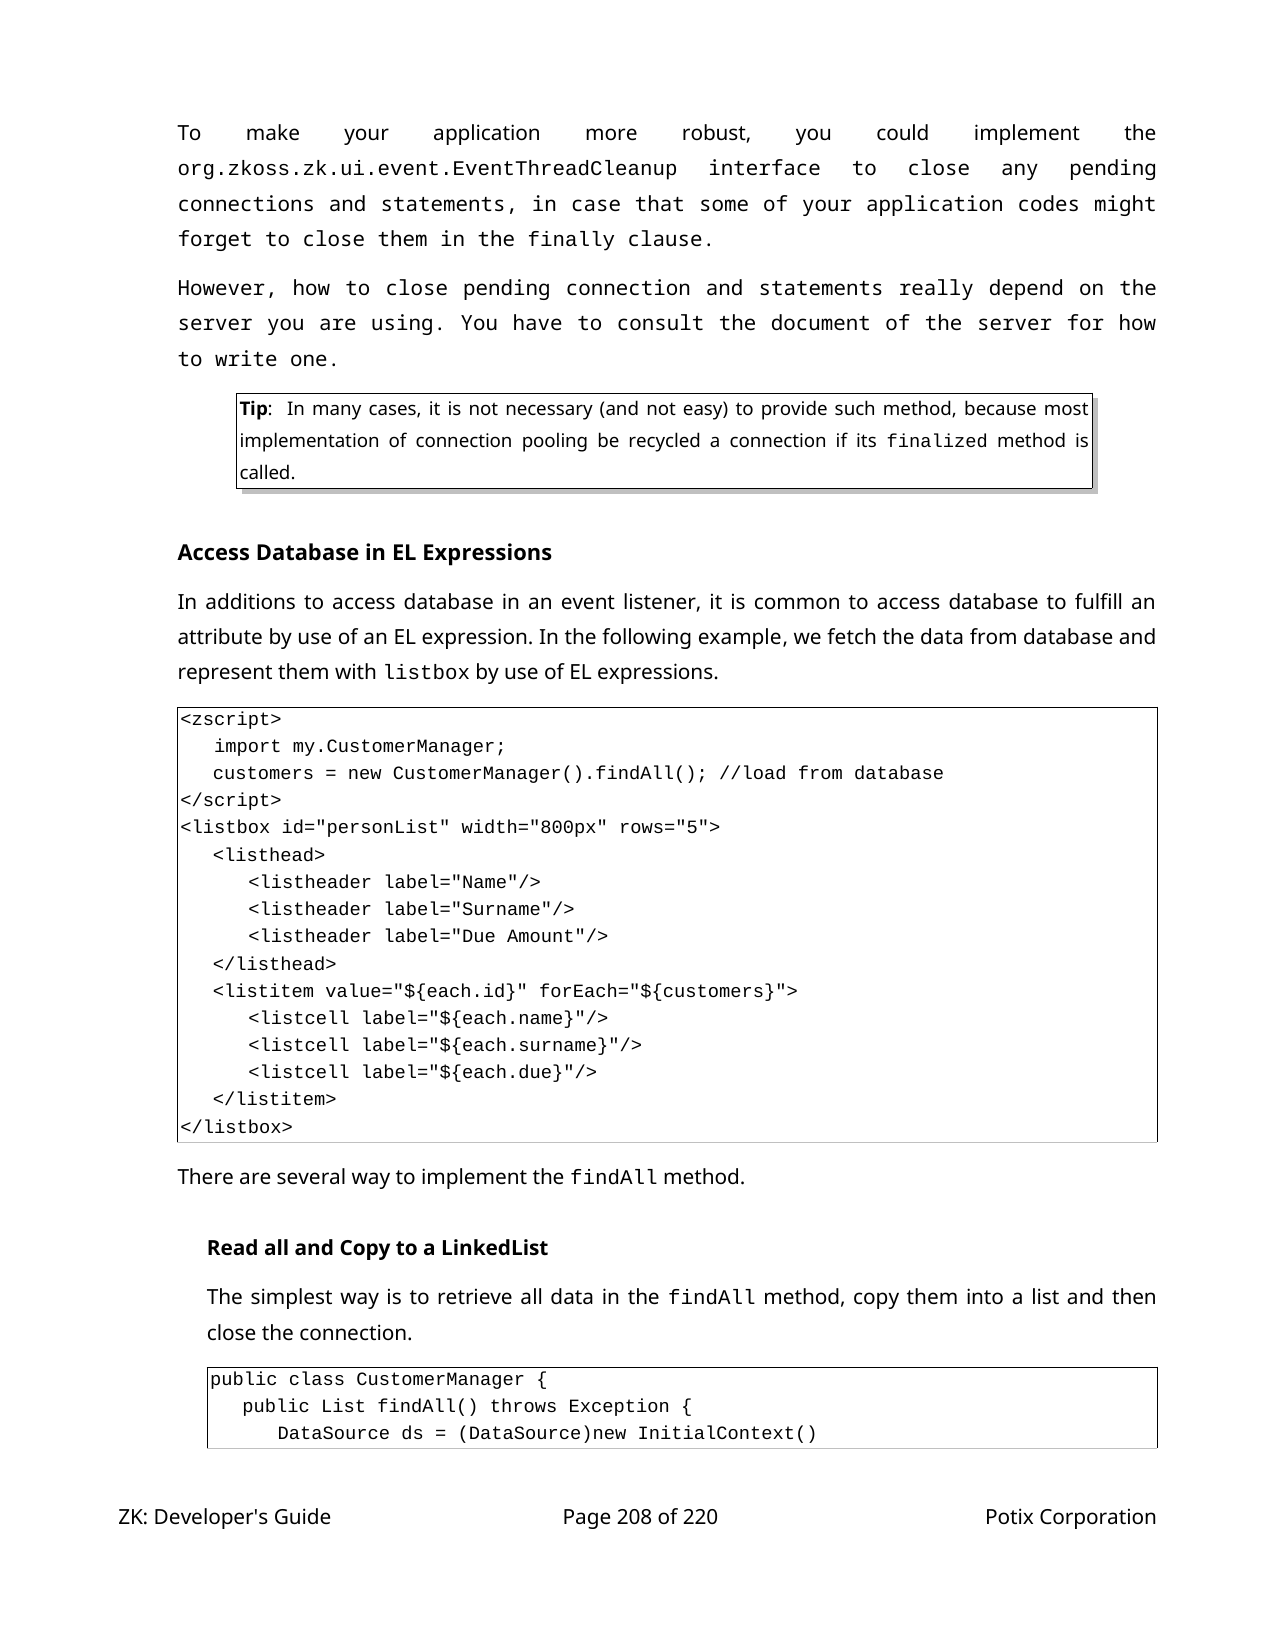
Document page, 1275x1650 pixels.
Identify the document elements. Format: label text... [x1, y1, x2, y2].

text The simplest way is to retrieve all data in the findAll method, copy them into a list and then close the connection. [207, 1282, 1157, 1346]
text </listhead> [178, 951, 1157, 976]
text <listcell label="${each.surname}"/> [178, 1033, 1157, 1057]
text However, how to close pending connection and statements really depend on the server you are using. You have to consult the document of the server for how to write one. [177, 273, 1157, 372]
text DataSource ds = (DataSource)new InitialContext() [208, 1421, 1157, 1448]
text customers = new CustomerManager().findAll(); //load from database [178, 761, 1157, 785]
text Tip: In many cases, it is not necessary (and not easy) to provide such method, because most implementation of connection pooling be recycled a connection if its finalized method is called. [237, 394, 1092, 488]
text <listitem value="${each.id}" forEach="${customers}"> [178, 978, 1157, 1003]
text </listitem> [178, 1087, 1157, 1112]
text <listcell label="${each.name}"/> [178, 1006, 1157, 1030]
text </listbox> [178, 1114, 1157, 1142]
text <listbox id="personList" width="800px" rows="5"> [178, 815, 1157, 840]
text <listheader label="Name"/> [178, 870, 1157, 894]
subtitle Access Database in EL Expressions [177, 536, 1157, 566]
text To make your application more robust, you could implement the org.zkoss.zk.ui.event.EventThreadCleanup interface to close any pending connections and statements, in case that some of your application codes might forget to close them in the finally clause. [177, 118, 1157, 253]
text <listheader label="Due Amount"/> [178, 924, 1157, 948]
text There are several way to implement the findAll method. [177, 1162, 1157, 1191]
text public class CustomerManager { [208, 1368, 1157, 1391]
text <listcell label="${each.due}"/> [178, 1060, 1157, 1084]
text import my.CustomerManager; [178, 734, 1157, 758]
subtitle Read all and Copy to a LinkedList [207, 1233, 1157, 1262]
text <zscript> [178, 708, 1157, 731]
text <listhead> [178, 843, 1157, 867]
text In additions to access database in an event listener, it is common to access database to fulfill an attribute by use of an EL expression. In the following example, we fetch the data from database and represent them with listbox by use of EL expressions. [177, 587, 1157, 686]
text public List findAll() throws Exception { [208, 1394, 1157, 1418]
text <listheader label="Surname"/> [178, 897, 1157, 921]
text </script> [178, 788, 1157, 812]
